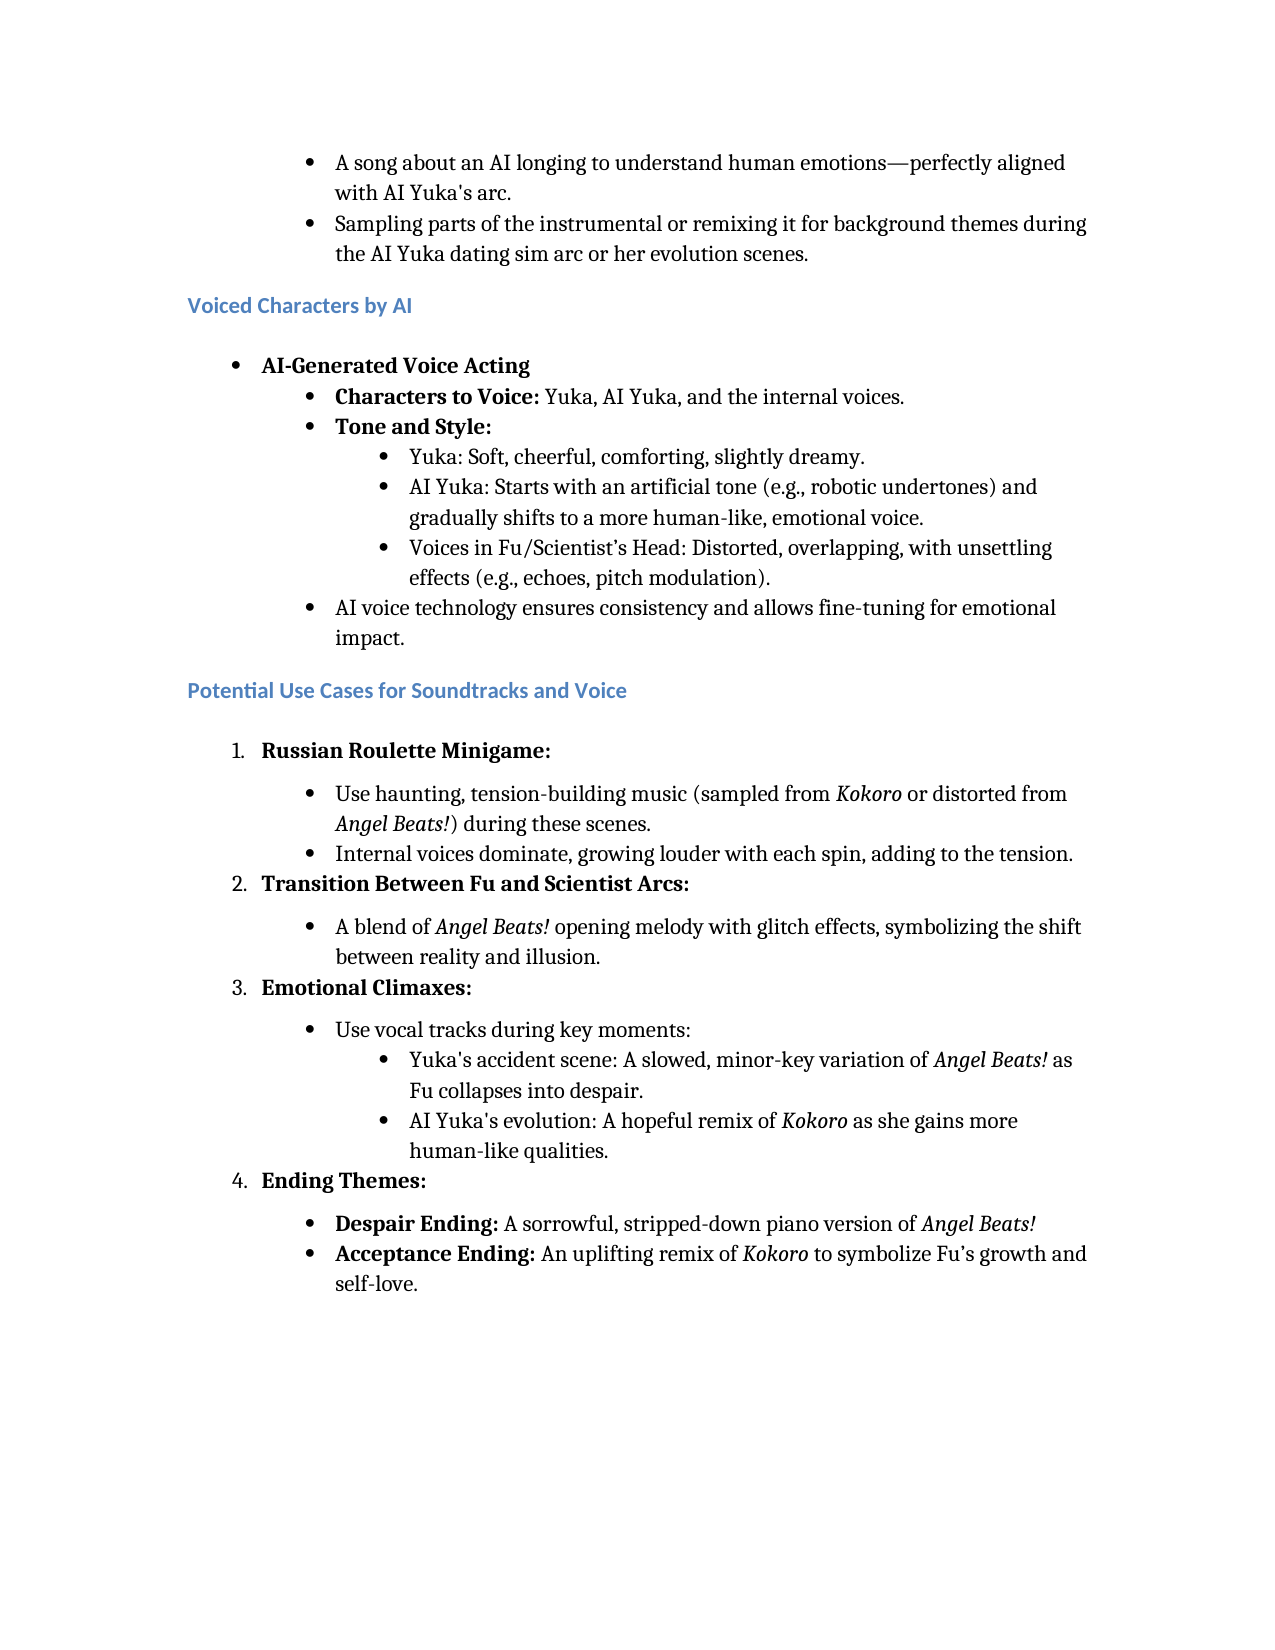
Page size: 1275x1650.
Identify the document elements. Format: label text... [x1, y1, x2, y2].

list Sampling parts of the instrumental or remixing it for background themes during the AI Yuka dating sim arc or her evolution scenes. [306, 210, 1087, 267]
list Acceptance Ending: An uplifting remix of Kokoro to symbolize Fu’s growth and self-love. [306, 1241, 1087, 1298]
list AI voice technology ensures consistency and allows fine-tuning for emotional impact. [306, 595, 1087, 652]
list AI-Generated Voice Acting [232, 353, 1087, 380]
list Yuka: Soft, cheerful, comforting, slightly dreamy. [379, 444, 1087, 470]
list Russian Roulette Minigame: [232, 738, 1087, 764]
list Transition Between Fu and Scientist Arcs: [232, 871, 1087, 898]
list A blend of Angel Beats! opening melody with glitch effects, symbolizing the shift between reality and illusion. [306, 914, 1087, 971]
list Yuka's accident scene: A slowed, minor-key variation of Angel Beats! as Fu collapses into despair. [379, 1047, 1087, 1104]
list AI Yuka: Starts with an artificial tone (e.g., robotic undertones) and gradually shifts to a more human-like, emotional voice. [379, 474, 1087, 531]
list Tone and Style: [306, 414, 1087, 440]
list Despair Ending: A sorrowful, stripped-down piano version of Angel Beats! [306, 1211, 1087, 1237]
list Characters to Voice: Yuka, AI Yuka, and the internal voices. [306, 383, 1087, 410]
subtitle Voiced Characters by AI [187, 292, 1087, 320]
list Internal voices dominate, growing louder with each spin, adding to the tension. [306, 841, 1087, 867]
list A song about an AI longing to understand human emotions—perfectly aligned with AI Yuka's arc. [306, 150, 1087, 207]
list Voices in Fu/Scientist’s Head: Distorted, overlapping, with unsettling effects (e.g., echoes, pitch modulation). [379, 534, 1087, 591]
list AI Yuka's evolution: A hopeful remix of Kokoro as she gains more human-like qualities. [379, 1108, 1087, 1164]
list Ending Themes: [232, 1168, 1087, 1194]
list Use haunting, tension-building music (sampled from Kokoro or distorted from Angel Beats!) during these scenes. [306, 781, 1087, 837]
subtitle Potential Use Cases for Soundtracks and Voice [187, 676, 1087, 704]
list Emotional Climaxes: [232, 974, 1087, 1001]
list Use vocal tracks during key moments: [306, 1017, 1087, 1043]
